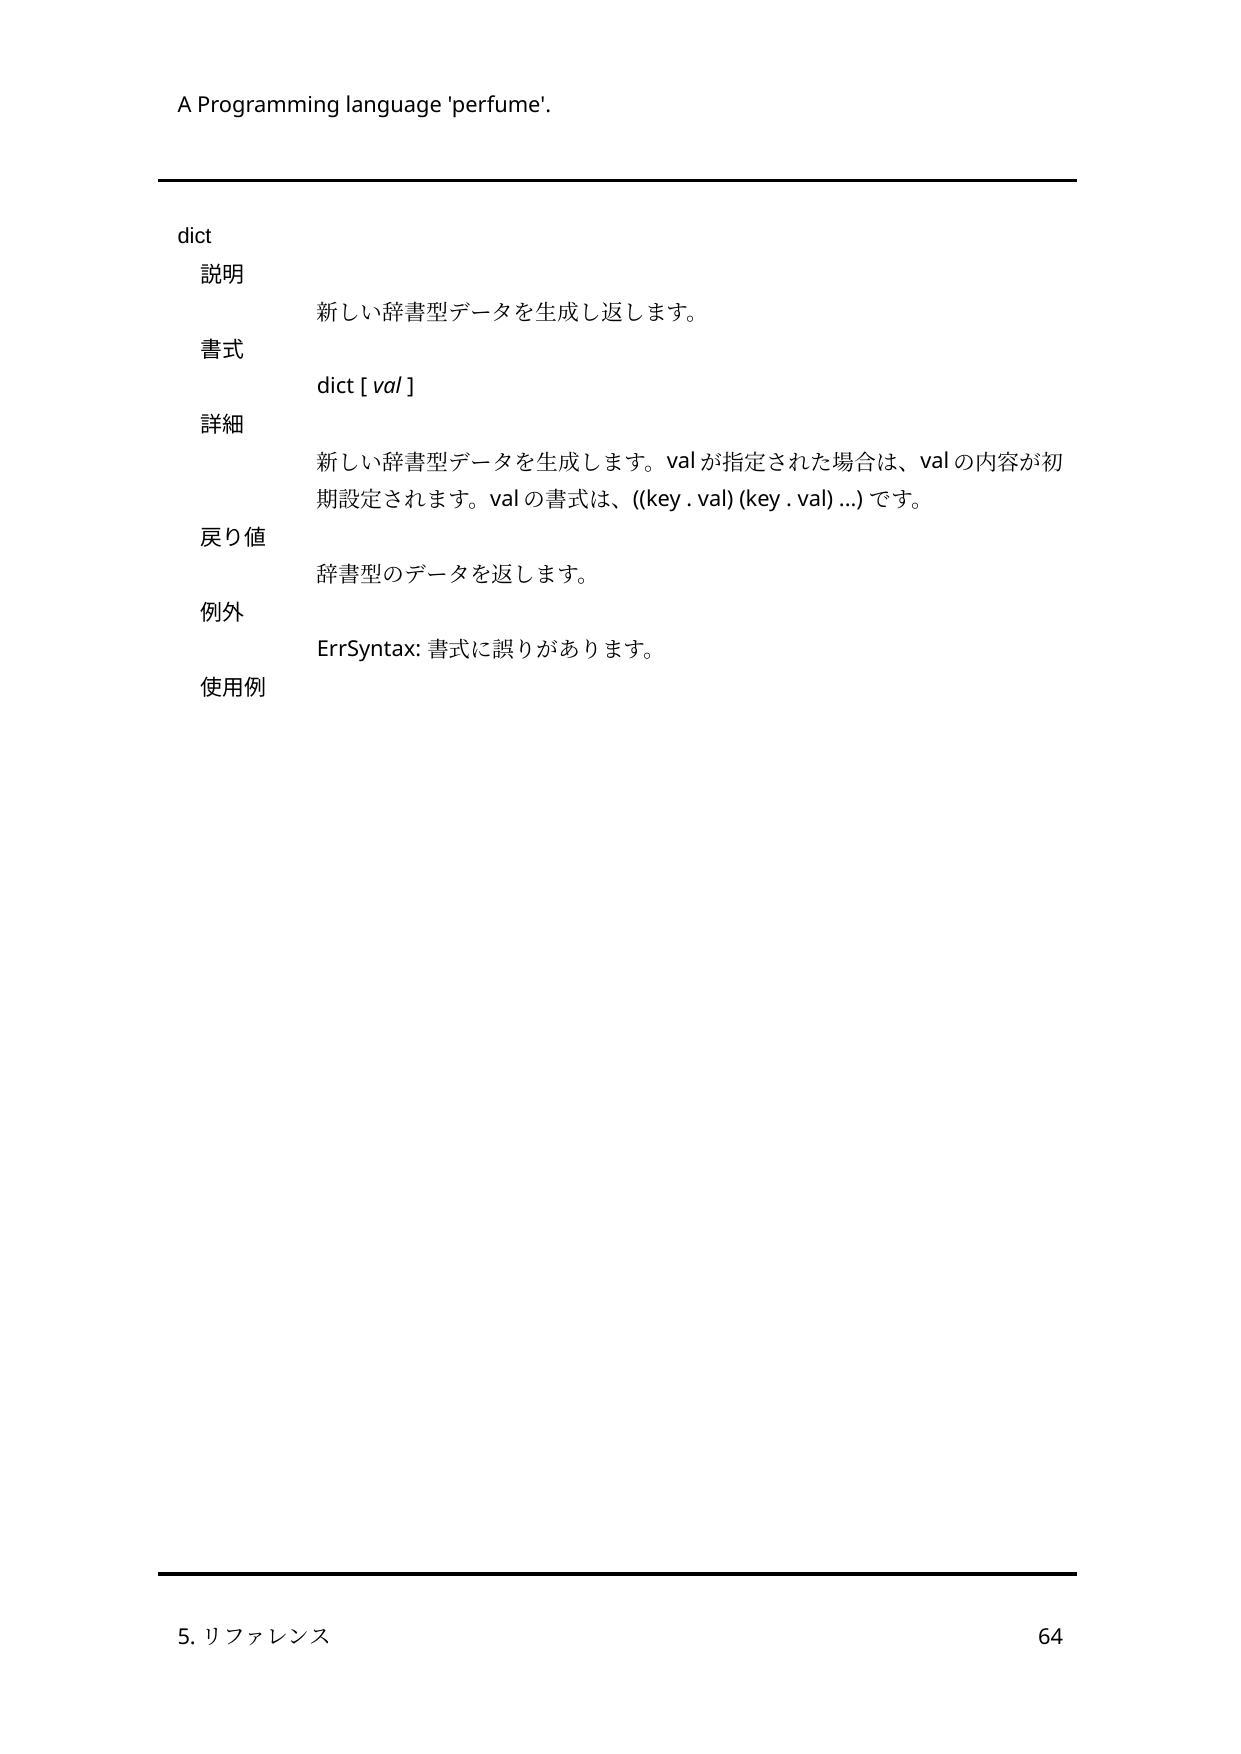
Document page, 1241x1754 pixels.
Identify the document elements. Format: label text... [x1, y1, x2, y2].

table_cell 例外 [200, 592, 317, 667]
table_cell 書式 [200, 329, 317, 404]
table_cell dict [ val ] [317, 329, 1063, 404]
table_cell 使用例 [200, 667, 317, 742]
table_header 新しい辞書型データを生成し返します。 [317, 254, 1063, 329]
table_cell 辞書型のデータを返します。 [317, 517, 1063, 592]
subtitle dict [177, 217, 1063, 254]
table_cell 戻り値 [200, 517, 317, 592]
table_cell 新しい辞書型データを生成します。valが指定された場合は、valの内容が初期設定されます。valの書式は、((key . val) (key . val) ...) です。 [317, 404, 1063, 517]
table_header 説明 [200, 254, 317, 329]
table_cell [317, 667, 1063, 742]
table_cell ErrSyntax: 書式に誤りがあります。 [317, 592, 1063, 667]
table_cell 詳細 [200, 404, 317, 517]
